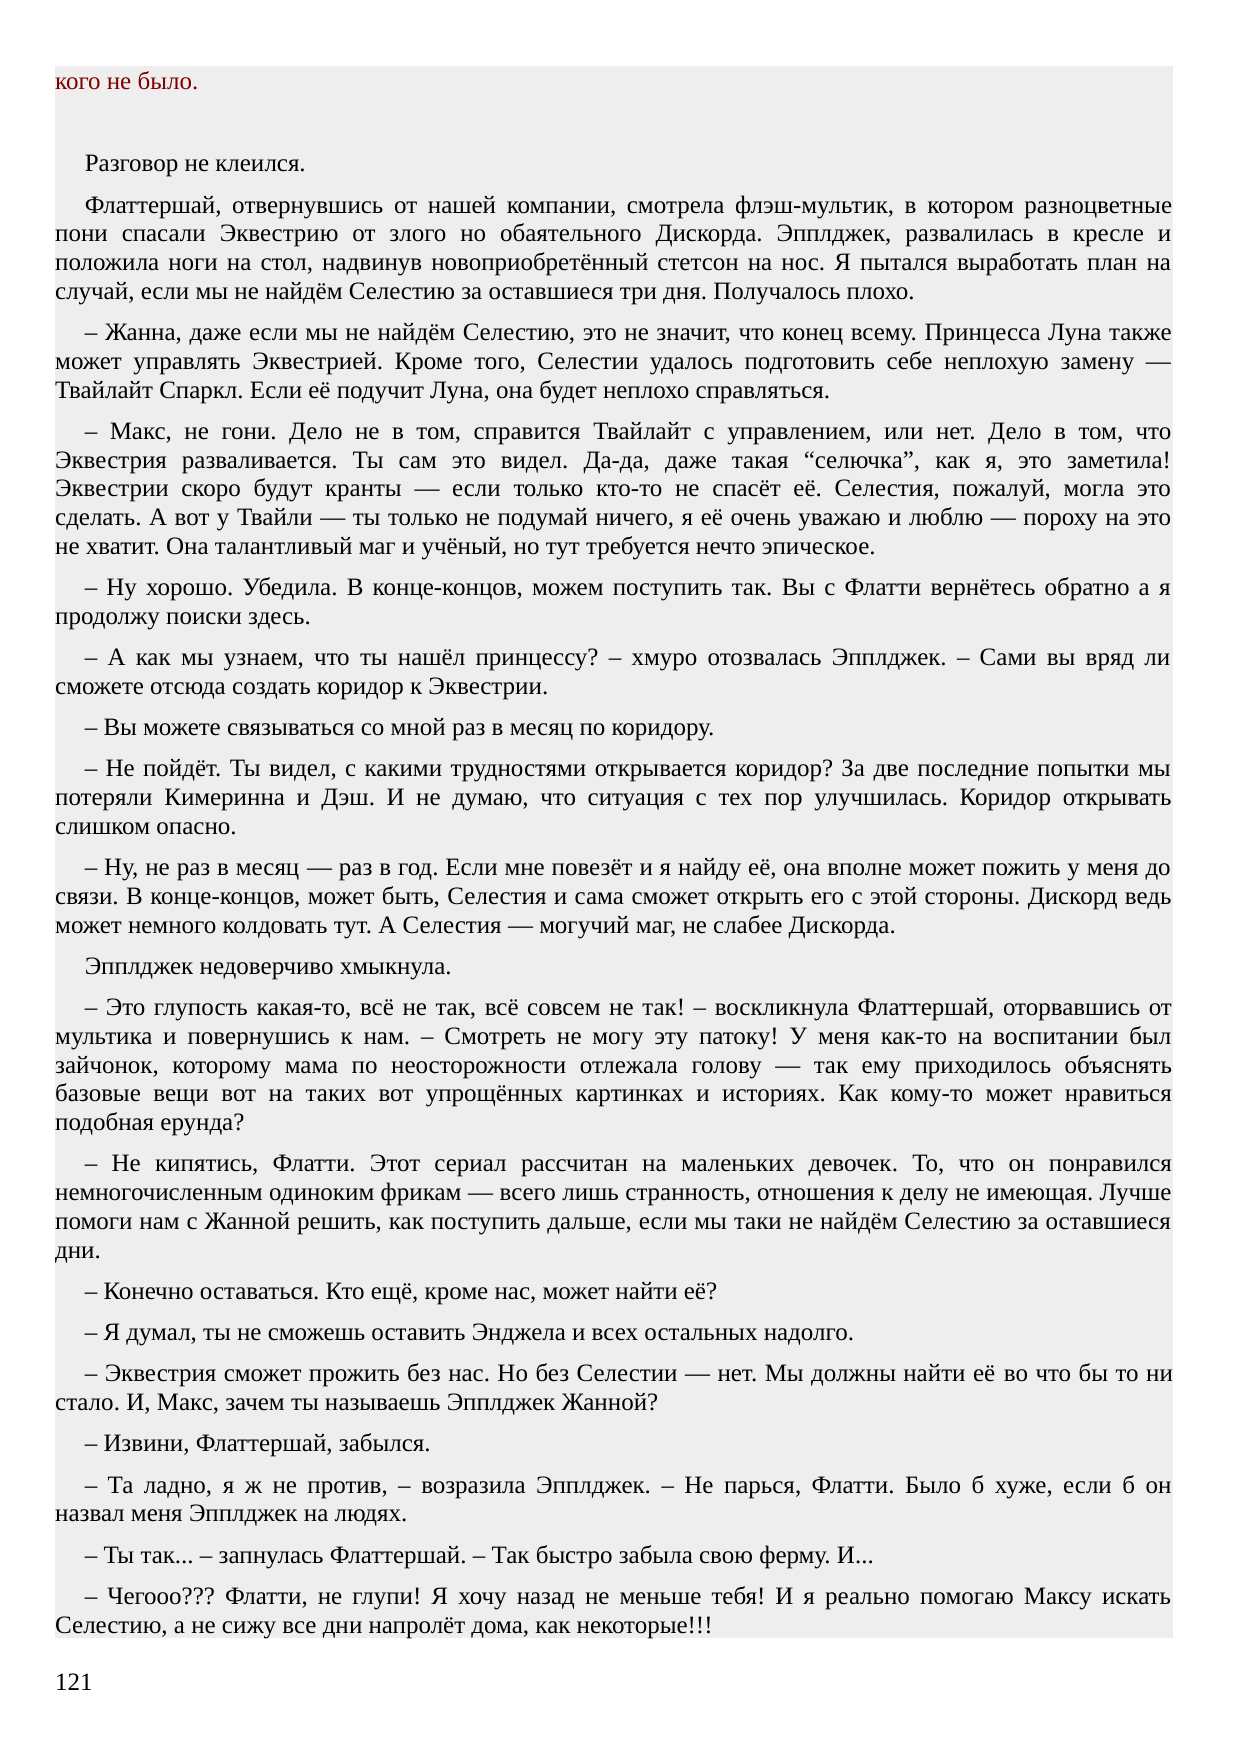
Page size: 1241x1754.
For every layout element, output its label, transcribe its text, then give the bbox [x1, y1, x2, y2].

text – Вы можете связываться со мной раз в месяц по коридору. [55, 712, 1173, 741]
text – Извини, Флаттершай, забылся. [55, 1428, 1173, 1457]
text – Эквестрия сможет прожить без нас. Но без Селестии — нет. Мы должны найти её во что бы то ни стало. И, Макс, зачем ты называешь Эпплджек Жанной? [55, 1358, 1173, 1416]
text Разговор не клеился. [55, 148, 1173, 177]
text кого не было. [55, 66, 1173, 95]
text – Конечно оставаться. Кто ещё, кроме нас, может найти её? [55, 1276, 1173, 1305]
text – Ну хорошо. Убедила. В конце-концов, можем поступить так. Вы с Флатти вернётесь обратно а я продолжу поиски здесь. [55, 572, 1173, 630]
text – Ты так... – запнулась Флаттершай. – Так быстро забыла свою ферму. И... [55, 1540, 1173, 1568]
text – Та ладно, я ж не против, – возразила Эпплджек. – Не парься, Флатти. Было б хуже, если б он назвал меня Эпплджек на людях. [55, 1470, 1173, 1527]
text Флаттершай, отвернувшись от нашей компании, смотрела флэш-мультик, в котором разноцветные пони спасали Эквестрию от злого но обаятельного Дискорда. Эпплджек, развалилась в кресле и положила ноги на стол, надвинув новоприобретённый стетсон на нос. Я пытался выработать план на случай, если мы не найдём Селестию за оставшиеся три дня. Получалось плохо. [55, 190, 1173, 305]
text – Это глупость какая-то, всё не так, всё совсем не так! – воскликнула Флаттершай, оторвавшись от мультика и повернушись к нам. – Смотреть не могу эту патоку! У меня как-то на воспитании был зайчонок, которому мама по неосторожности отлежала голову — так ему приходилось объяснять базовые вещи вот на таких вот упрощённых картинках и историях. Как кому-то может нравиться подобная ерунда? [55, 992, 1173, 1136]
text Эпплджек недоверчиво хмыкнула. [55, 951, 1173, 980]
text – Я думал, ты не сможешь оставить Энджела и всех остальных надолго. [55, 1317, 1173, 1346]
text – Макс, не гони. Дело не в том, справится Твайлайт с управлением, или нет. Дело в том, что Эквестрия разваливается. Ты сам это видел. Да-да, даже такая “селючка”, как я, это заметила! Эквестрии скоро будут кранты — если только кто-то не спасёт её. Селестия, пожалуй, могла это сделать. А вот у Твайли — ты только не подумай ничего, я её очень уважаю и люблю — пороху на это не хватит. Она талантливый маг и учёный, но тут требуется нечто эпическое. [55, 416, 1173, 560]
text – А как мы узнаем, что ты нашёл принцессу? – хмуро отозвалась Эпплджек. – Сами вы вряд ли сможете отсюда создать коридор к Эквестрии. [55, 642, 1173, 700]
text – Не пойдёт. Ты видел, с какими трудностями открывается коридор? За две последние попытки мы потеряли Кимеринна и Дэш. И не думаю, что ситуация с тех пор улучшилась. Коридор открывать слишком опасно. [55, 753, 1173, 840]
text – Чегооо??? Флатти, не глупи! Я хочу назад не меньше тебя! И я реально помогаю Максу искать Селестию, а не сижу все дни напролёт дома, как некоторые!!! [55, 1581, 1173, 1638]
text – Ну, не раз в месяц — раз в год. Если мне повезёт и я найду её, она вполне может пожить у меня до связи. В конце-концов, может быть, Селестия и сама сможет открыть его с этой стороны. Дискорд ведь может немного колдовать тут. А Селестия — могучий маг, не слабее Дискорда. [55, 852, 1173, 938]
text – Жанна, даже если мы не найдём Селестию, это не значит, что конец всему. Принцесса Луна также может управлять Эквестрией. Кроме того, Селестии удалось подготовить себе неплохую замену — Твайлайт Спаркл. Если её подучит Луна, она будет неплохо справляться. [55, 317, 1173, 403]
text – Не кипятись, Флатти. Этот сериал рассчитан на маленьких девочек. То, что он понравился немногочисленным одиноким фрикам — всего лишь странность, отношения к делу не имеющая. Лучше помоги нам с Жанной решить, как поступить дальше, если мы таки не найдём Селестию за оставшиеся дни. [55, 1148, 1173, 1263]
